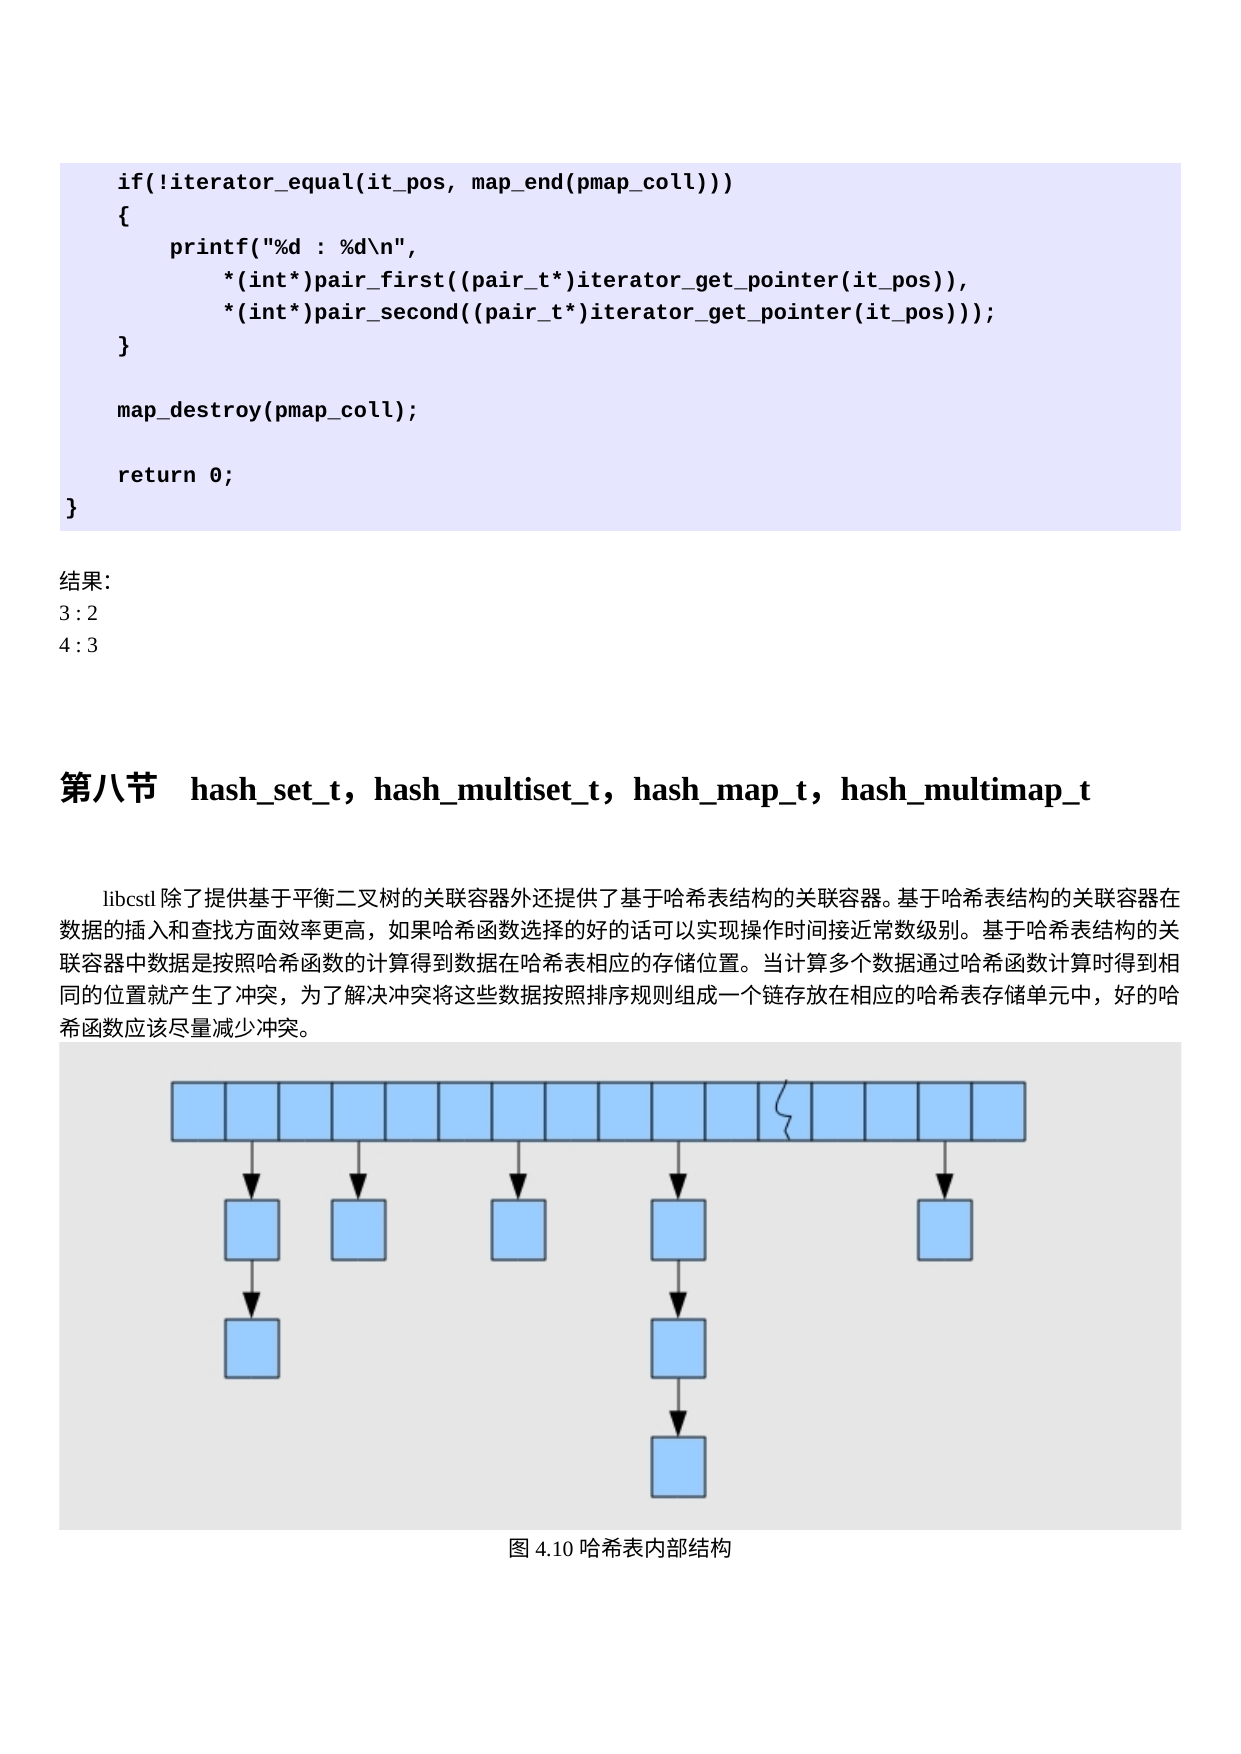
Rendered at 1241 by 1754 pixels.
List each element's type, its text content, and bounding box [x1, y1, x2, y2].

text libcstl除了提供基于平衡二叉树的关联容器外还提供了基于哈希表结构的关联容器。基于哈希表结构的关联容器在数据的插入和查找方面效率更高，如果哈希函数选择的好的话可以实现操作时间接近常数级别。基于哈希表结构的关联容器中数据是按照哈希函数的计算得到数据在哈希表相应的存储位置。当计算多个数据通过哈希函数计算时得到相同的位置就产生了冲突，为了解决冲突将这些数据按照排序规则组成一个链存放在相应的哈希表存储单元中，好的哈希函数应该尽量减少冲突。 [59, 880, 1181, 1042]
text 图 4.10 哈希表内部结构 [59, 1530, 1181, 1563]
picture [58, 1042, 1182, 1530]
text 4 : 3 [59, 628, 1181, 661]
text 3 : 2 [59, 596, 1181, 628]
subtitle hash_set_t，hash_multiset_t，hash_map_t，hash_multimap_t [59, 753, 1181, 818]
text 结果： [59, 563, 1181, 596]
table_header if(!iterator_equal(it_pos, map_end(pmap_coll))) { printf("%d : %d\n", *(int*)pair_first((pair_t*)iterator_get_pointer(it_pos)), *(int*)pair_second((pair_t*)iterator_get_pointer(it_pos))); } map_destroy(pmap_coll); return 0; } [60, 163, 1181, 531]
